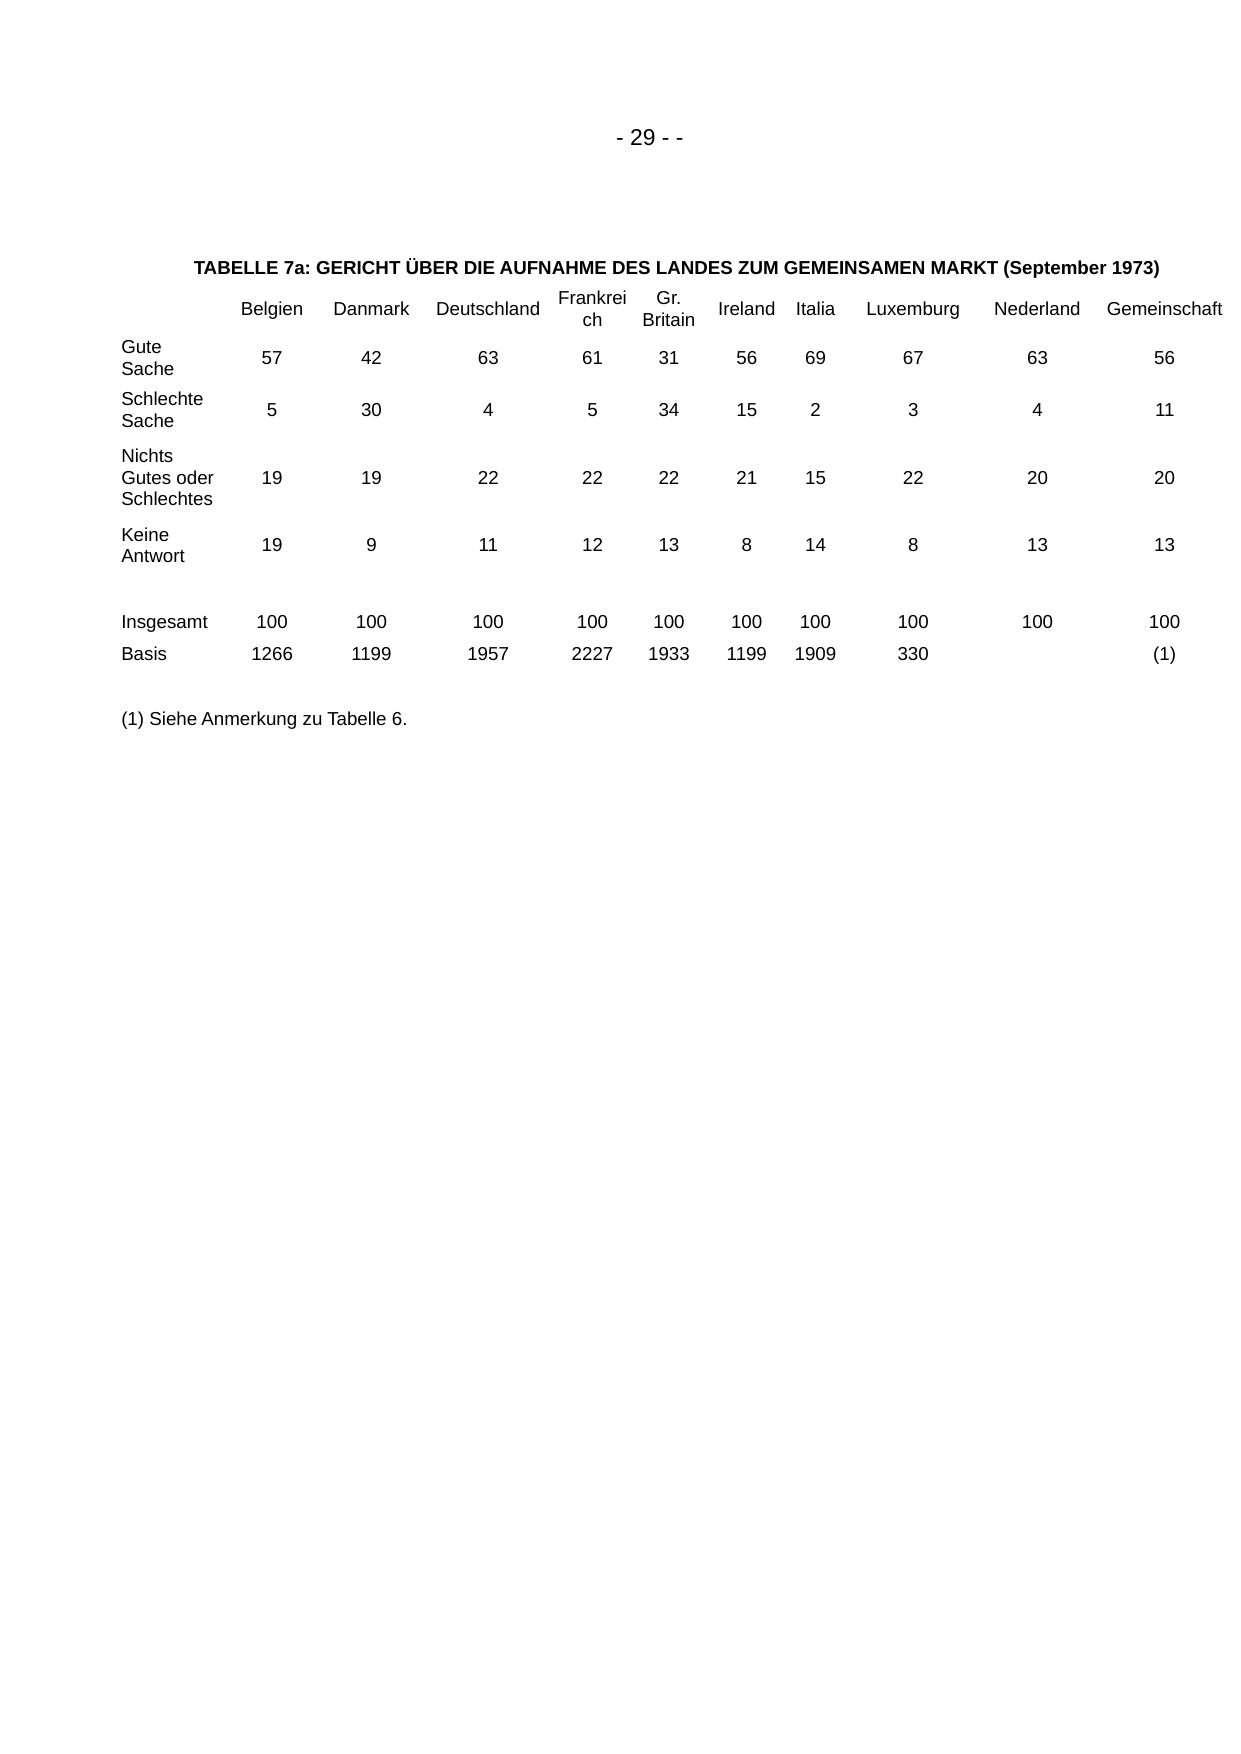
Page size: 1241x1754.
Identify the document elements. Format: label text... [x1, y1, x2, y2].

table_cell [981, 638, 1093, 670]
table_cell 69 [786, 333, 845, 382]
table_cell Luxemburg [845, 284, 981, 333]
table_cell 56 [1093, 333, 1236, 382]
table_cell 14 [786, 517, 845, 573]
table_cell Gr. Britain [630, 284, 707, 333]
table_cell 100 [845, 605, 981, 638]
table_cell 61 [554, 333, 630, 382]
table_cell 13 [630, 517, 707, 573]
table_cell Deutschland [422, 284, 554, 333]
table_cell [422, 670, 554, 702]
table_cell 56 [707, 333, 786, 382]
table_cell [118, 573, 223, 605]
table_cell 19 [321, 438, 422, 517]
table_cell [118, 284, 223, 333]
table_cell 100 [422, 605, 554, 638]
table_cell 4 [422, 382, 554, 438]
table_cell 57 [223, 333, 321, 382]
table_cell 22 [630, 438, 707, 517]
table_cell 1957 [422, 638, 554, 670]
table_cell 5 [554, 382, 630, 438]
table_cell 2227 [554, 638, 630, 670]
table_cell Nichts Gutes oder Schlechtes [118, 438, 223, 517]
table_cell 31 [630, 333, 707, 382]
table_cell 1933 [630, 638, 707, 670]
table_cell [630, 670, 707, 702]
table_cell Frankreich [554, 284, 630, 333]
table_cell 12 [554, 517, 630, 573]
table_cell [321, 670, 422, 702]
table_cell 13 [981, 517, 1093, 573]
table_header TABELLE 7a: GERICHT ÜBER DIE AUFNAHME DES LANDES ZUM GEMEINSAMEN MARKT (September 1973) [118, 252, 1236, 284]
table_cell 19 [223, 517, 321, 573]
table_cell 22 [554, 438, 630, 517]
table_cell [1093, 573, 1236, 605]
table_cell Danmark [321, 284, 422, 333]
table_cell [786, 670, 845, 702]
table_cell (1) [1093, 638, 1236, 670]
table_cell 1199 [321, 638, 422, 670]
table_cell [554, 573, 630, 605]
table_cell [321, 573, 422, 605]
table_cell [845, 670, 981, 702]
table_cell 8 [845, 517, 981, 573]
table_cell [422, 573, 554, 605]
table_cell [786, 573, 845, 605]
table_cell 67 [845, 333, 981, 382]
table_cell 42 [321, 333, 422, 382]
table_cell 100 [1093, 605, 1236, 638]
table_cell 100 [707, 605, 786, 638]
table_cell 2 [786, 382, 845, 438]
table_cell Belgien [223, 284, 321, 333]
table_cell 15 [786, 438, 845, 517]
table_cell 1909 [786, 638, 845, 670]
table_cell [223, 670, 321, 702]
table_cell [707, 573, 786, 605]
table_cell [981, 573, 1093, 605]
table_cell 9 [321, 517, 422, 573]
table_cell 30 [321, 382, 422, 438]
table_cell [1093, 670, 1236, 702]
table_cell 100 [223, 605, 321, 638]
table_cell 22 [422, 438, 554, 517]
table_cell 4 [981, 382, 1093, 438]
table_cell 15 [707, 382, 786, 438]
table_cell 21 [707, 438, 786, 517]
table_cell Schlechte Sache [118, 382, 223, 438]
table_cell Keine Antwort [118, 517, 223, 573]
table_cell 13 [1093, 517, 1236, 573]
table_cell Italia [786, 284, 845, 333]
table_cell [845, 573, 981, 605]
table_cell 100 [554, 605, 630, 638]
table_cell [118, 670, 223, 702]
table_cell Basis [118, 638, 223, 670]
table_cell 19 [223, 438, 321, 517]
table_cell 22 [845, 438, 981, 517]
table_cell 5 [223, 382, 321, 438]
table_cell 100 [321, 605, 422, 638]
table_cell 100 [630, 605, 707, 638]
table_cell 63 [981, 333, 1093, 382]
table_cell Gute Sache [118, 333, 223, 382]
table_cell 8 [707, 517, 786, 573]
table_cell 20 [981, 438, 1093, 517]
table_cell [630, 573, 707, 605]
table_cell 11 [422, 517, 554, 573]
table_cell 1266 [223, 638, 321, 670]
table_cell Ireland [707, 284, 786, 333]
table_cell 3 [845, 382, 981, 438]
table_cell [554, 670, 630, 702]
table_cell 63 [422, 333, 554, 382]
table_cell 1199 [707, 638, 786, 670]
table_cell [223, 573, 321, 605]
table_cell 330 [845, 638, 981, 670]
table_cell (1) Siehe Anmerkung zu Tabelle 6. [118, 703, 1236, 735]
table_cell Nederland [981, 284, 1093, 333]
table_cell 20 [1093, 438, 1236, 517]
table_cell 11 [1093, 382, 1236, 438]
table_cell 34 [630, 382, 707, 438]
table_cell 100 [786, 605, 845, 638]
table_cell [707, 670, 786, 702]
table_cell Insgesamt [118, 605, 223, 638]
table_cell 100 [981, 605, 1093, 638]
table_cell [981, 670, 1093, 702]
table_cell Gemeinschaft [1093, 284, 1236, 333]
